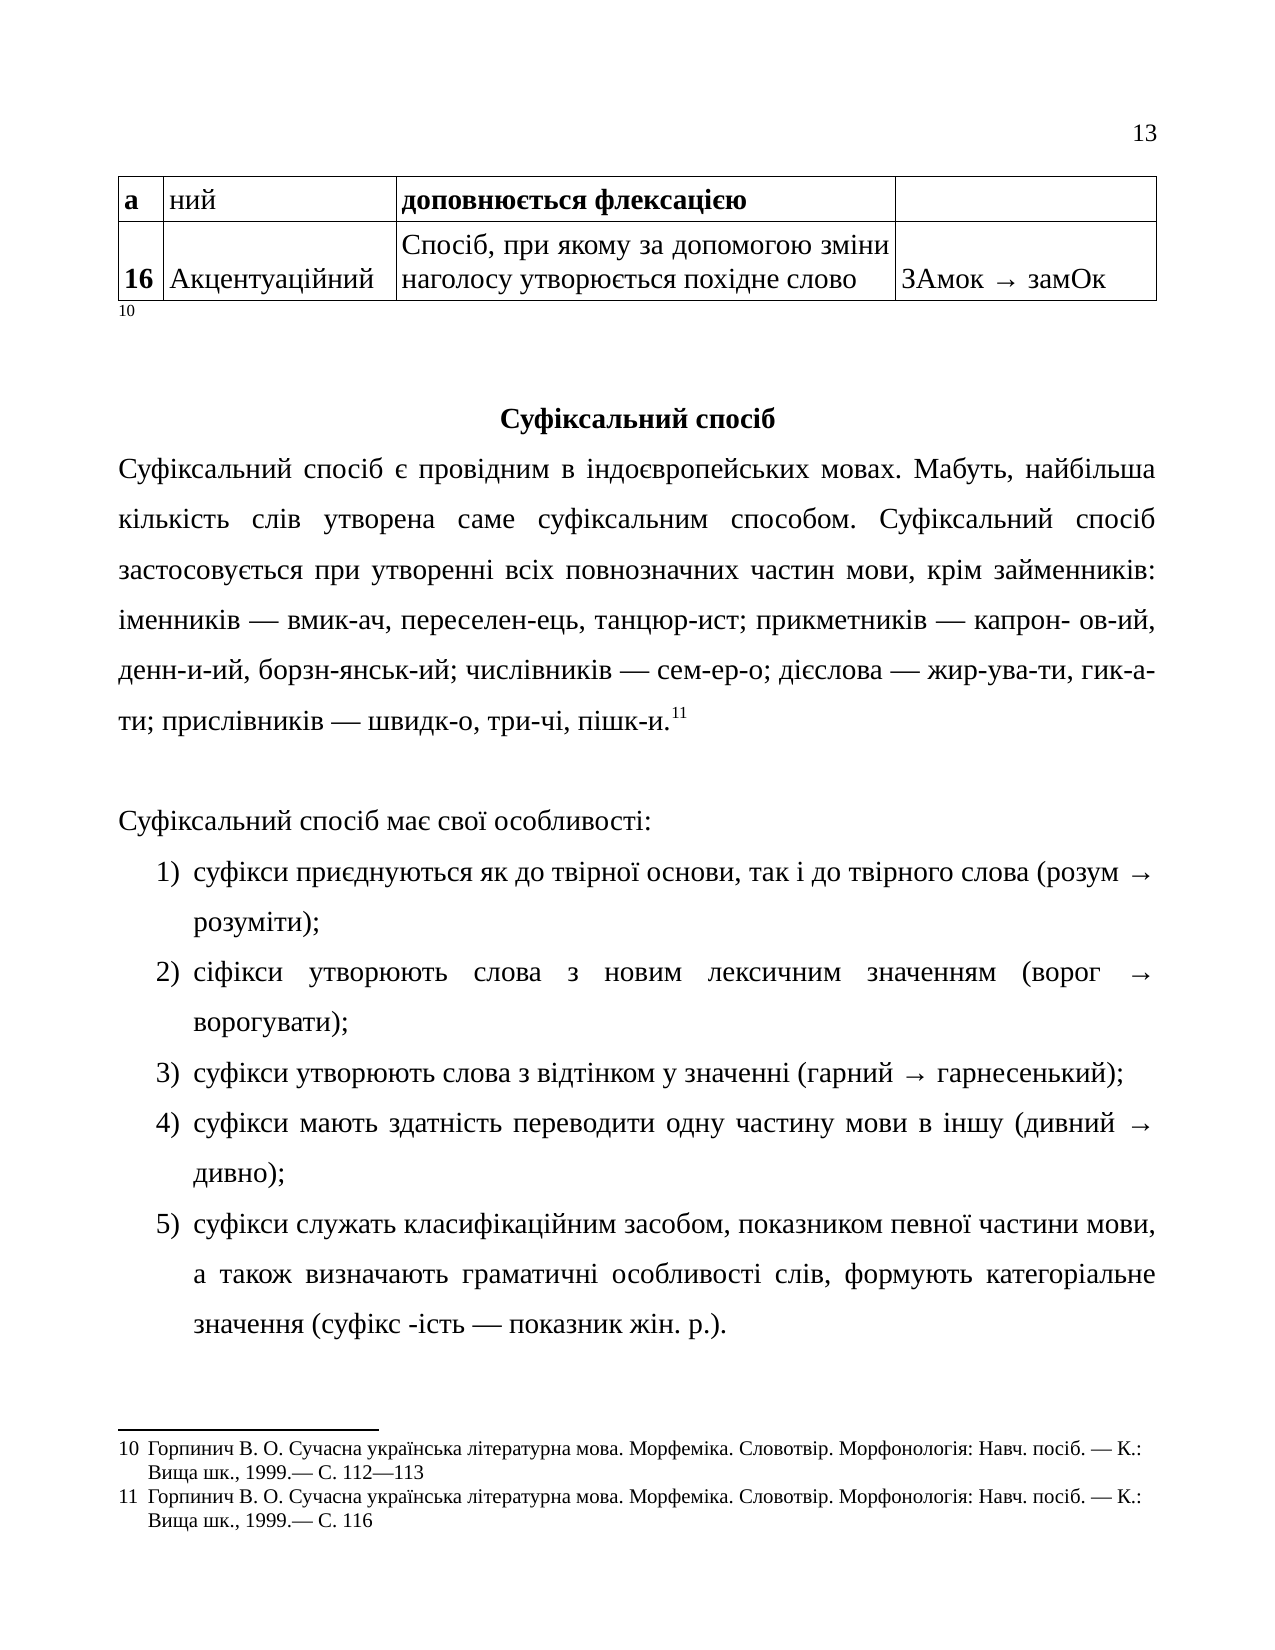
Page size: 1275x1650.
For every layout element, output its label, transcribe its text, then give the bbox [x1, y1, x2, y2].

table_cell 16 [119, 222, 163, 300]
table_cell [896, 177, 1156, 221]
table_cell а [119, 177, 163, 221]
table_cell Спосіб, при якому за допомогою зміни наголосу утворюється похідне слово [397, 222, 895, 300]
text Горпинич В. О. Сучасна українська літературна мова. Морфеміка. Словотвір. Морфонологія: Навч. посіб. — К.: Вища шк., 1999.— С. 112—113 [118, 1436, 1157, 1484]
text Горпинич В. О. Сучасна українська літературна мова. Морфеміка. Словотвір. Морфонологія: Навч. посіб. — К.: Вища шк., 1999.— С. 116 [118, 1484, 1157, 1532]
table_cell доповнюється флексацією [397, 177, 895, 221]
table_cell ЗАмок → замОк [896, 222, 1156, 300]
text Суфіксальний спосіб [118, 401, 1157, 434]
text Суфіксальний спосіб має свої особливості: [118, 803, 1157, 837]
list суфікси мають здатність переводити одну частину мови в іншу (дивний → дивно); [156, 1105, 1157, 1189]
table_cell Акцентуаційний [164, 222, 396, 300]
text Суфіксальний спосіб є провідним в індоєвропейських мовах. Мабуть, найбільша кількість слів утворена саме суфіксальним способом. Суфіксальний спосіб застосовується при утворенні всіх повнозначних частин мови, крім займенників: іменників — вмик-ач, переселен-ець, танцюр-ист; прикметників — капрон- ов-ий, денн-и-ий, борзн-янськ-ий; числівників — сем-ер-о; дієслова — жир-ува-ти, гик-а-ти; прислівників — швидк-о, три-чі, пішк-и. [118, 451, 1157, 736]
list суфікси утворюють слова з відтінком у значенні (гарний → гарнесенький); [156, 1055, 1157, 1088]
list суфікси приєднуються як до твірної основи, так і до твірного слова (розум → розуміти); [156, 854, 1157, 937]
list сіфікси утворюють слова з новим лексичним значенням (ворог → ворогувати); [156, 954, 1157, 1038]
table_cell ний [164, 177, 396, 221]
list суфікси служать класифікаційним засобом, показником певної частини мови, а також визначають граматичні особливості слів, формують категоріальне значення (суфікс -ість — показник жін. р.). [156, 1206, 1157, 1340]
